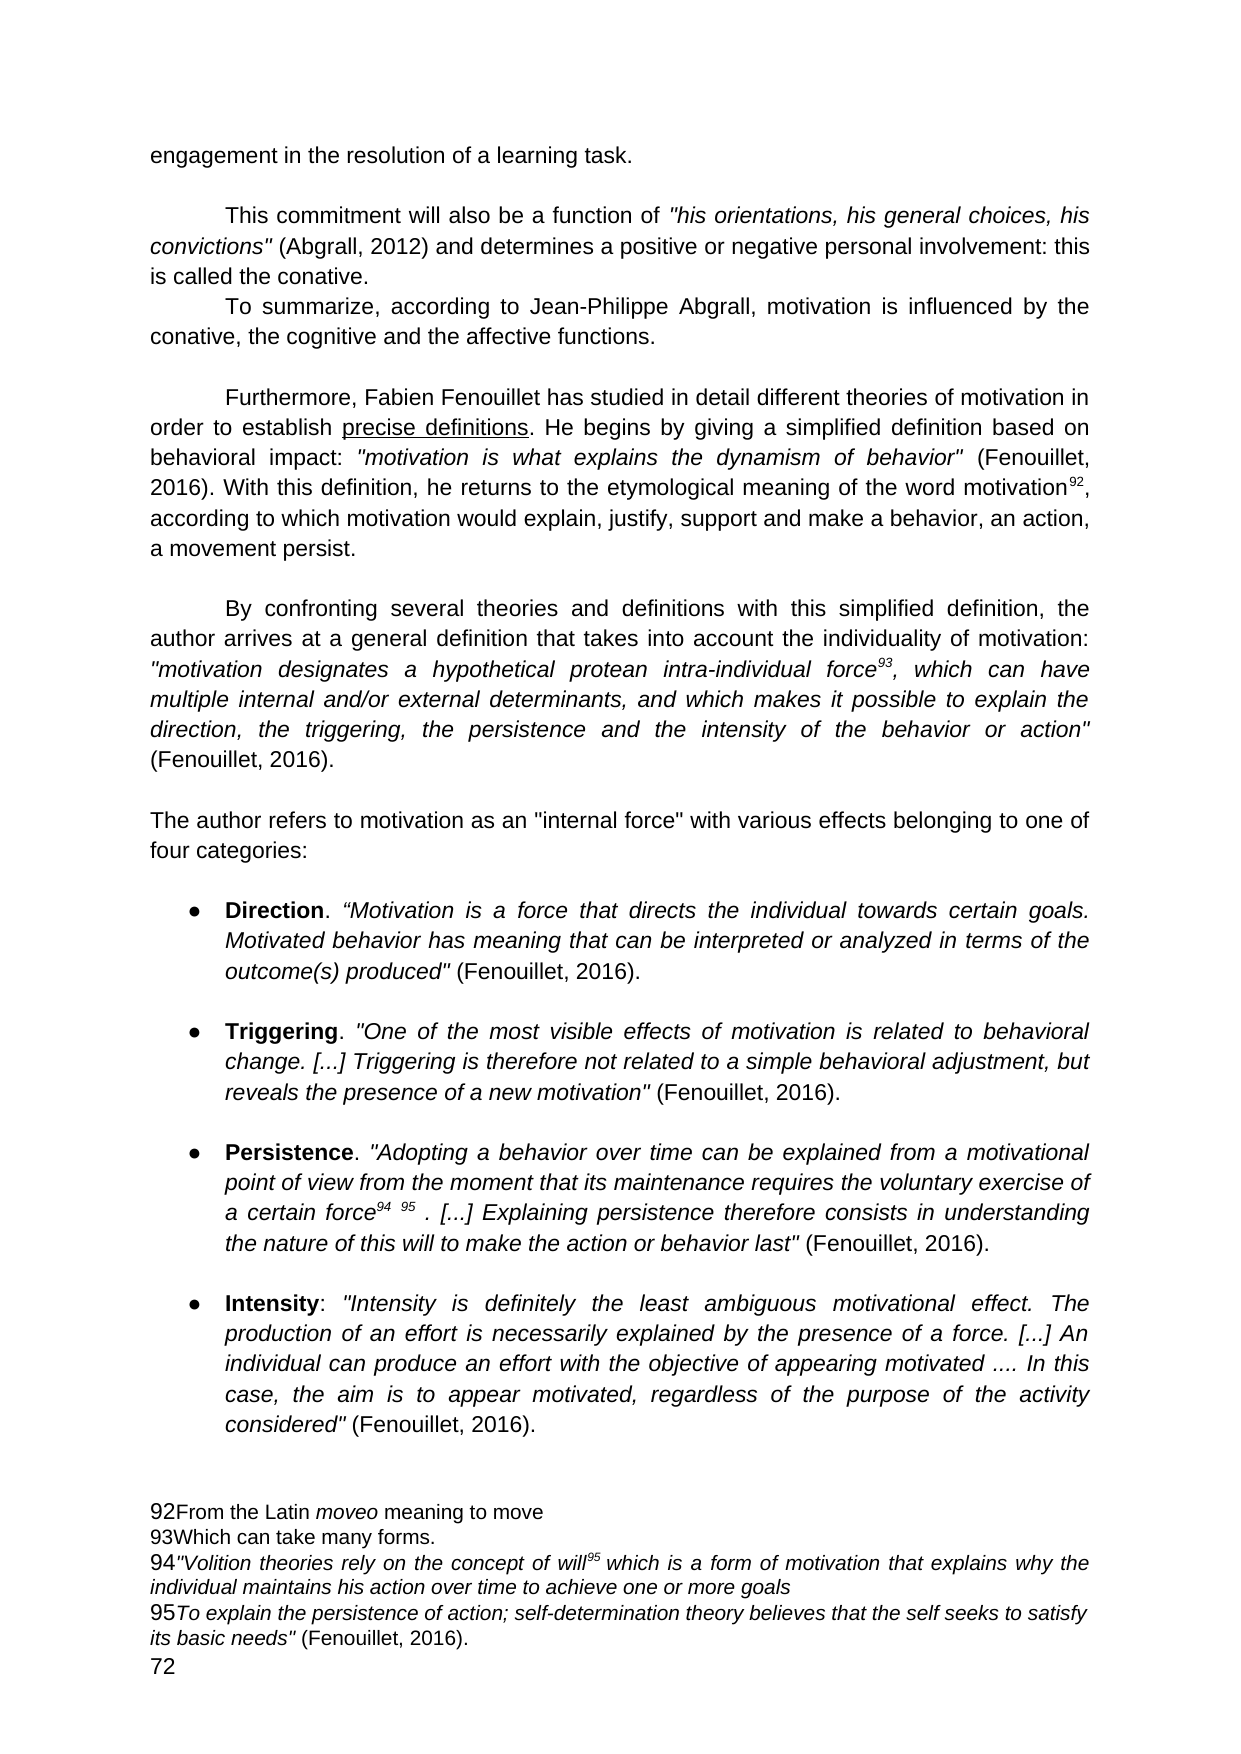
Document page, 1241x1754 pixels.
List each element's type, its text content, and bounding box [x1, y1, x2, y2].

text Furthermore, Fabien Fenouillet has studied in detail different theories of motivation in order to establish precise definitions. He begins by giving a simplified definition based on behavioral impact: "motivation is what explains the dynamism of behavior" (Fenouillet, 2016). With this definition, he returns to the etymological meaning of the word motivation, according to which motivation would explain, justify, support and make a behavior, an action, a movement persist. [150, 384, 1090, 561]
text engagement in the resolution of a learning task. [150, 142, 1090, 168]
text Which can take many forms. [150, 1525, 1090, 1549]
text The author refers to motivation as an "internal force" with various effects belonging to one of four categories: [150, 807, 1090, 863]
text From the Latin moveo meaning to move [150, 1498, 1090, 1525]
list To explain the persistence of action; self-determination theory believes that the self seeks to satisfy its basic needs" (Fenouillet, 2016). [150, 1599, 1090, 1649]
list Triggering. "One of the most visible effects of motivation is related to behavioral change. [...] Triggering is therefore not related to a simple behavioral adjustment, but reveals the presence of a new motivation" (Fenouillet, 2016). [187, 1018, 1090, 1105]
list Intensity: "Intensity is definitely the least ambiguous motivational effect. The production of an effort is necessarily explained by the presence of a force. [...] An individual can produce an effort with the objective of appearing motivated .... In this case, the aim is to appear motivated, regardless of the purpose of the activity considered" (Fenouillet, 2016). [187, 1290, 1090, 1437]
text To summarize, according to Jean-Philippe Abgrall, motivation is influenced by the conative, the cognitive and the affective functions. [150, 293, 1090, 349]
list Direction. “Motivation is a force that directs the individual towards certain goals. Motivated behavior has meaning that can be interpreted or analyzed in terms of the outcome(s) produced" (Fenouillet, 2016). [187, 897, 1090, 984]
list "Volition theories rely on the concept of will95 which is a form of motivation that explains why the individual maintains his action over time to achieve one or more goals [150, 1549, 1090, 1599]
text This commitment will also be a function of "his orientations, his general choices, his convictions" (Abgrall, 2012) and determines a positive or negative personal involvement: this is called the conative. [150, 202, 1090, 289]
text By confronting several theories and definitions with this simplified definition, the author arrives at a general definition that takes into account the individuality of motivation: "motivation designates a hypothetical protean intra-individual force, which can have multiple internal and/or external determinants, and which makes it possible to explain the direction, the triggering, the persistence and the intensity of the behavior or action" (Fenouillet, 2016). [150, 595, 1090, 772]
list Persistence. "Adopting a behavior over time can be explained from a motivational point of view from the moment that its maintenance requires the voluntary exercise of a certain force . [...] Explaining persistence therefore consists in understanding the nature of this will to make the action or behavior last" (Fenouillet, 2016). [187, 1139, 1090, 1256]
